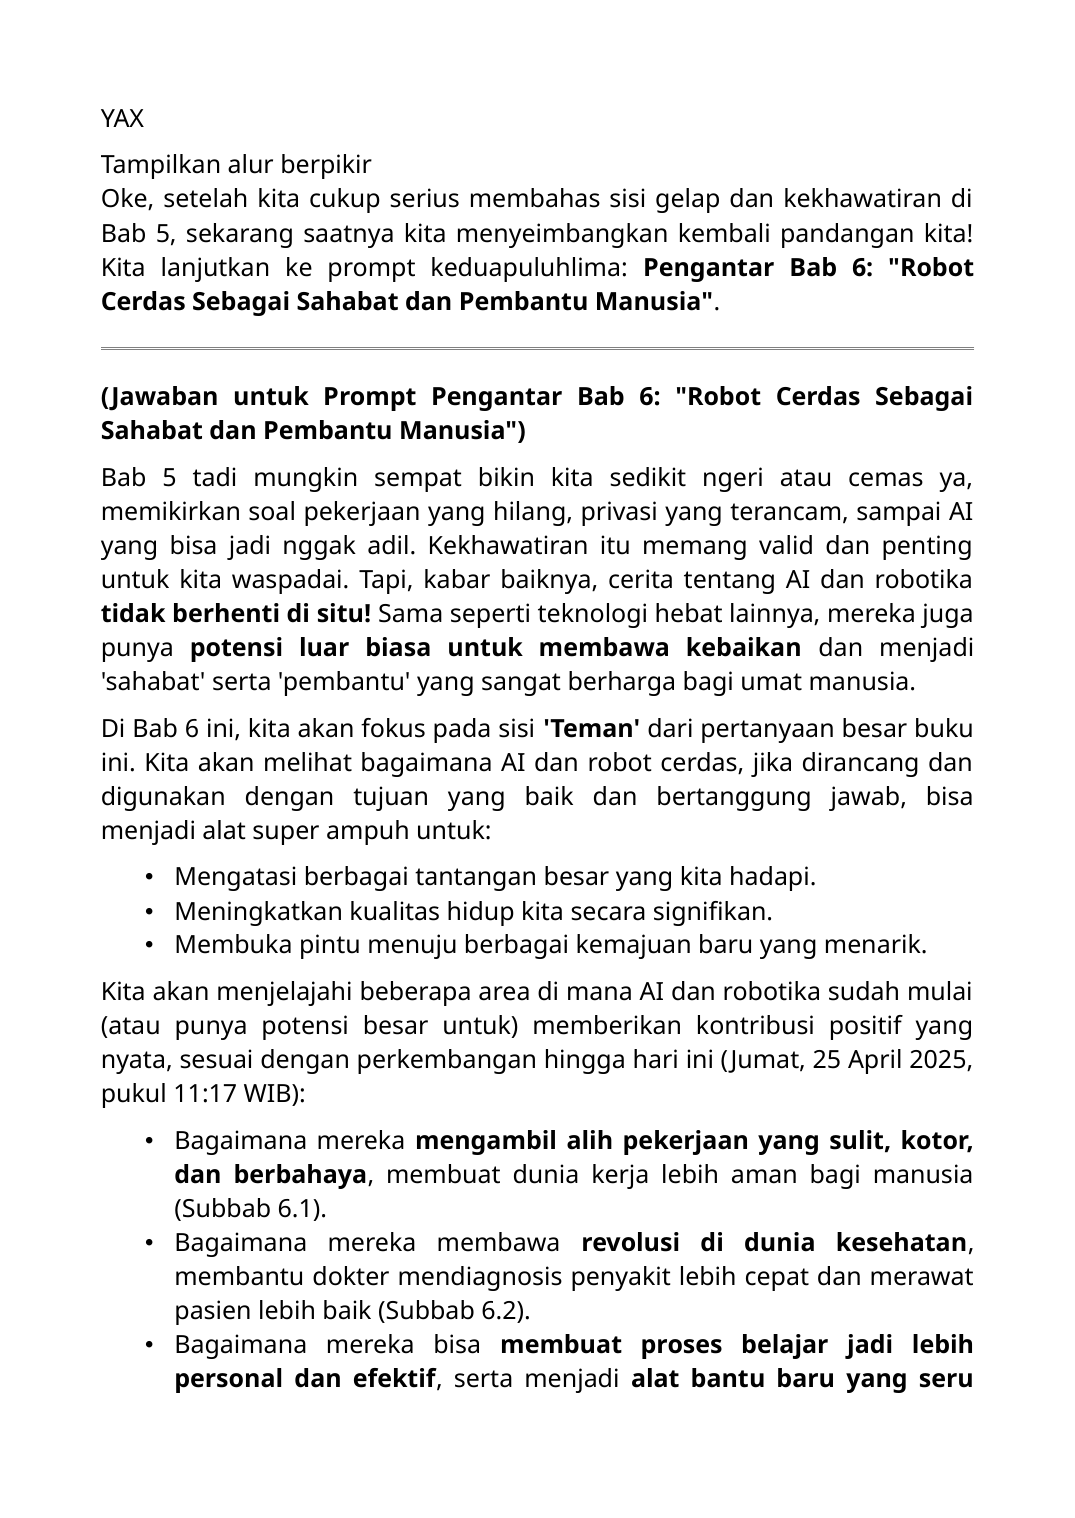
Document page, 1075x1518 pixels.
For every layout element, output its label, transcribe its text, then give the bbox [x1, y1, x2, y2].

list Meningkatkan kualitas hidup kita secara signifikan. [145, 893, 974, 927]
list Mengatasi berbagai tantangan besar yang kita hadapi. [145, 859, 974, 893]
text YAX [101, 101, 974, 134]
text Oke, setelah kita cukup serius membahas sisi gelap dan kekhawatiran di Bab 5, sekarang saatnya kita menyeimbangkan kembali pandangan kita! Kita lanjutkan ke prompt keduapuluhlima: Pengantar Bab 6: "Robot Cerdas Sebagai Sahabat dan Pembantu Manusia". [101, 181, 974, 317]
text (Jawaban untuk Prompt Pengantar Bab 6: "Robot Cerdas Sebagai Sahabat dan Pembantu Manusia") [101, 379, 974, 447]
text Kita akan menjelajahi beberapa area di mana AI dan robotika sudah mulai (atau punya potensi besar untuk) memberikan kontribusi positif yang nyata, sesuai dengan perkembangan hingga hari ini (Jumat, 25 April 2025, pukul 11:17 WIB): [101, 974, 974, 1110]
list Bagaimana mereka bisa membuat proses belajar jadi lebih personal dan efektif, serta menjadi alat bantu baru yang seru [145, 1327, 974, 1395]
list Bagaimana mereka membawa revolusi di dunia kesehatan, membantu dokter mendiagnosis penyakit lebih cepat dan merawat pasien lebih baik (Subbab 6.2). [145, 1225, 974, 1327]
list Bagaimana mereka mengambil alih pekerjaan yang sulit, kotor, dan berbahaya, membuat dunia kerja lebih aman bagi manusia (Subbab 6.1). [145, 1122, 974, 1225]
text Tampilkan alur berpikir [101, 147, 974, 181]
text Di Bab 6 ini, kita akan fokus pada sisi 'Teman' dari pertanyaan besar buku ini. Kita akan melihat bagaimana AI dan robot cerdas, jika dirancang dan digunakan dengan tujuan yang baik dan bertanggung jawab, bisa menjadi alat super ampuh untuk: [101, 710, 974, 847]
text Bab 5 tadi mungkin sempat bikin kita sedikit ngeri atau cemas ya, memikirkan soal pekerjaan yang hilang, privasi yang terancam, sampai AI yang bisa jadi nggak adil. Kekhawatiran itu memang valid dan penting untuk kita waspadai. Tapi, kabar baiknya, cerita tentang AI dan robotika tidak berhenti di situ! Sama seperti teknologi hebat lainnya, mereka juga punya potensi luar biasa untuk membawa kebaikan dan menjadi 'sahabat' serta 'pembantu' yang sangat berharga bagi umat manusia. [101, 459, 974, 698]
list Membuka pintu menuju berbagai kemajuan baru yang menarik. [145, 927, 974, 961]
